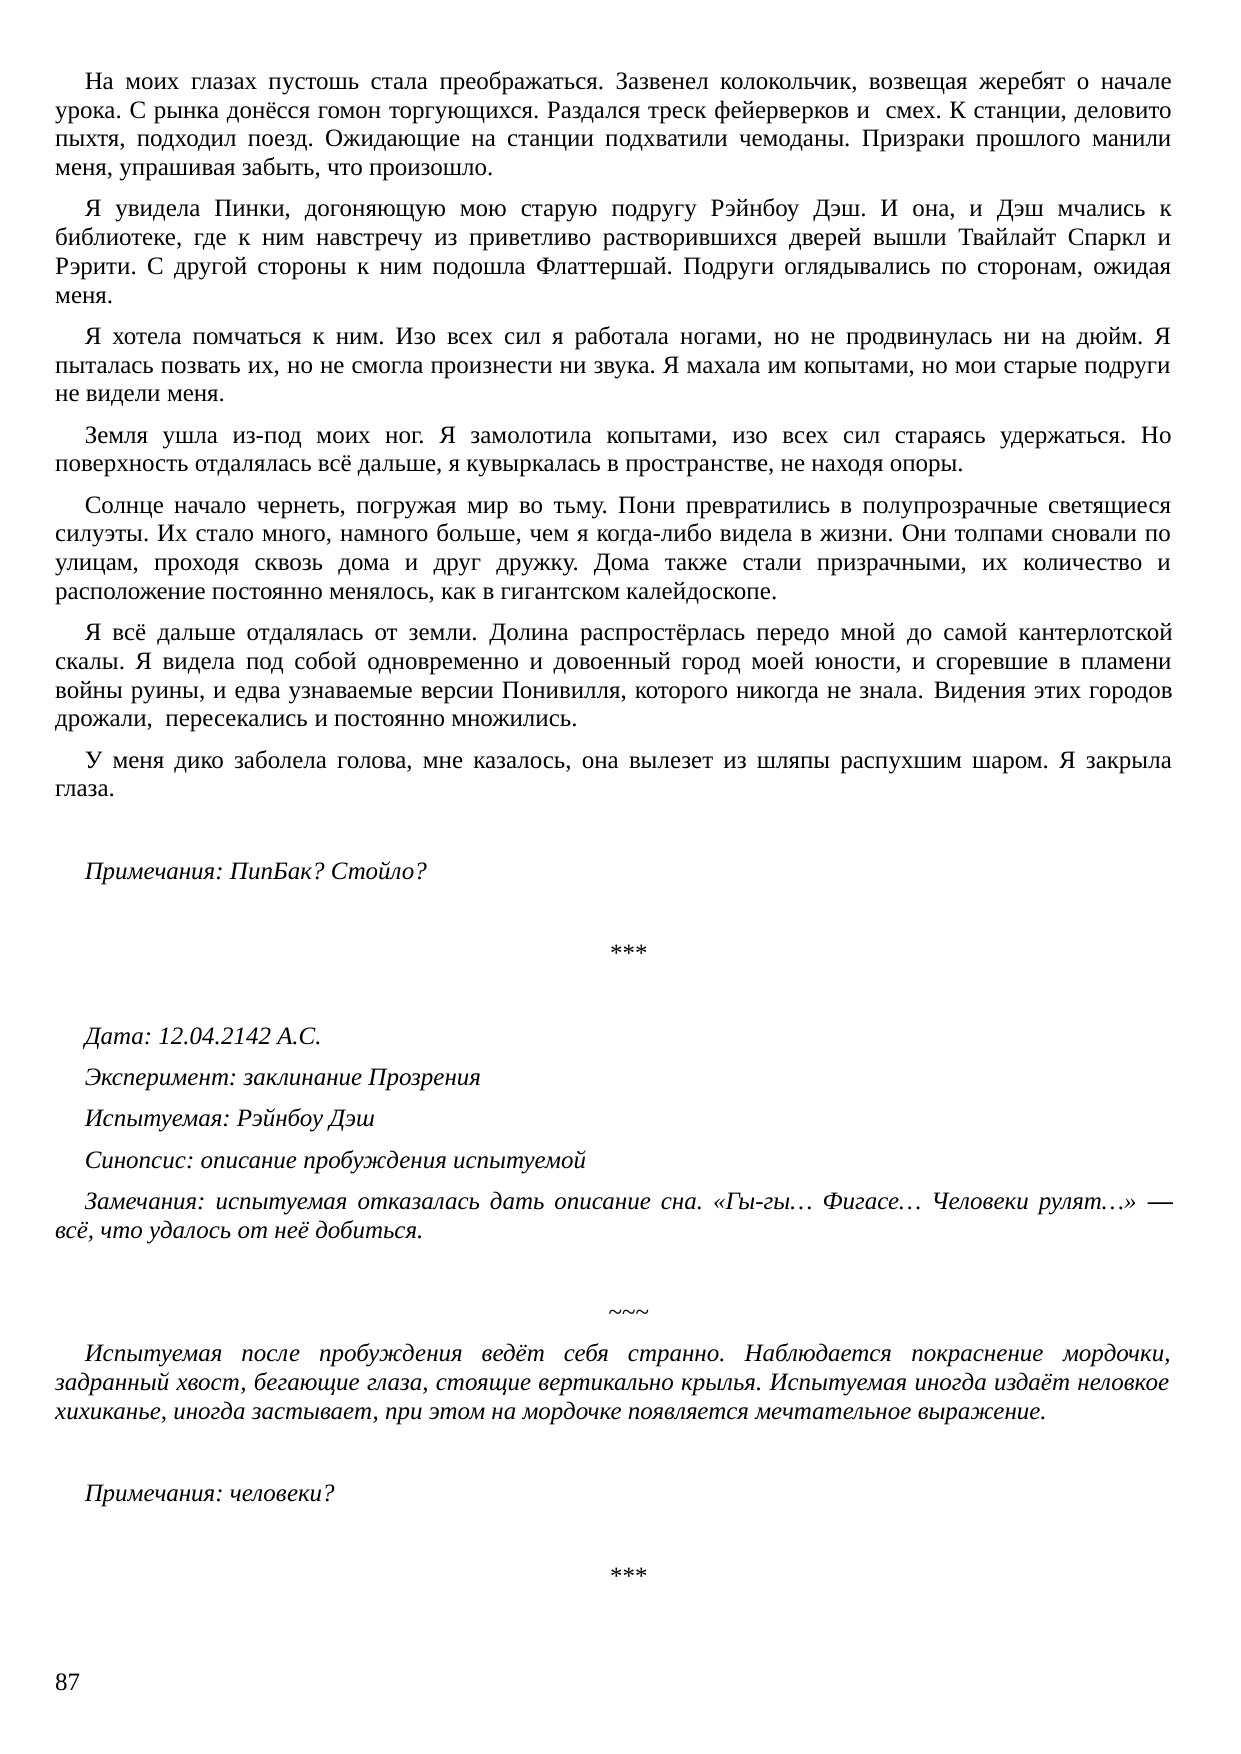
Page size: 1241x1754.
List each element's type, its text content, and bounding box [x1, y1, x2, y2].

text Я всё дальше отдалялась от земли. Долина распростёрлась передо мной до самой кантерлотской скалы. Я видела под собой одновременно и довоенный город моей юности, и сгоревшие в пламени войны руины, и едва узнаваемые версии Понивилля, которого никогда не знала. Видения этих городов дрожали, пересекались и постоянно множились. [55, 617, 1173, 732]
text *** [55, 1561, 1173, 1590]
text Испытуемая: Рэйнбоу Дэш [55, 1103, 1173, 1132]
text *** [55, 938, 1173, 967]
text Я хотела помчаться к ним. Изо всех сил я работала ногами, но не продвинулась ни на дюйм. Я пыталась позвать их, но не смогла произнести ни звука. Я махала им копытами, но мои старые подруги не видели меня. [55, 321, 1173, 407]
text Я увидела Пинки, догоняющую мою старую подругу Рэйнбоу Дэш. И она, и Дэш мчались к библиотеке, где к ним навстречу из приветливо растворившихся дверей вышли Твайлайт Спаркл и Рэрити. С другой стороны к ним подошла Флаттершай. Подруги оглядывались по сторонам, ожидая меня. [55, 193, 1173, 308]
text Дата: 12.04.2142 А.С. [55, 1021, 1173, 1050]
text На моих глазах пустошь стала преображаться. Зазвенел колокольчик, возвещая жеребят о начале урока. С рынка донёсся гомон торгующихся. Раздался треск фейерверков и смех. К станции, деловито пыхтя, подходил поезд. Ожидающие на станции подхватили чемоданы. Призраки прошлого манили меня, упрашивая забыть, что произошло. [55, 66, 1173, 181]
text У меня дико заболела голова, мне казалось, она вылезет из шляпы распухшим шаром. Я закрыла глаза. [55, 745, 1173, 802]
text ~~~ [55, 1297, 1173, 1326]
text Синопсис: описание пробуждения испытуемой [55, 1145, 1173, 1173]
text Испытуемая после пробуждения ведёт себя странно. Наблюдается покраснение мордочки, задранный хвост, бегающие глаза, стоящие вертикально крылья. Испытуемая иногда издаёт неловкое хихиканье, иногда застывает, при этом на мордочке появляется мечтательное выражение. [55, 1338, 1173, 1425]
text Эксперимент: заклинание Прозрения [55, 1062, 1173, 1091]
text Земля ушла из-под моих ног. Я замолотила копытами, изо всех сил стараясь удержаться. Но поверхность отдалялась всё дальше, я кувыркалась в пространстве, не находя опоры. [55, 420, 1173, 477]
text Замечания: испытуемая отказалась дать описание сна. «Гы-гы… Фигасе… Человеки рулят…» — всё, что удалось от неё добиться. [55, 1186, 1173, 1243]
text Солнце начало чернеть, погружая мир во тьму. Пони превратились в полупрозрачные светящиеся силуэты. Их стало много, намного больше, чем я когда-либо видела в жизни. Они толпами сновали по улицам, проходя сквозь дома и друг дружку. Дома также стали призрачными, их количество и расположение постоянно менялось, как в гигантском калейдоскопе. [55, 490, 1173, 605]
text Примечания: ПипБак? Стойло? [55, 856, 1173, 885]
text Примечания: человеки? [55, 1478, 1173, 1507]
